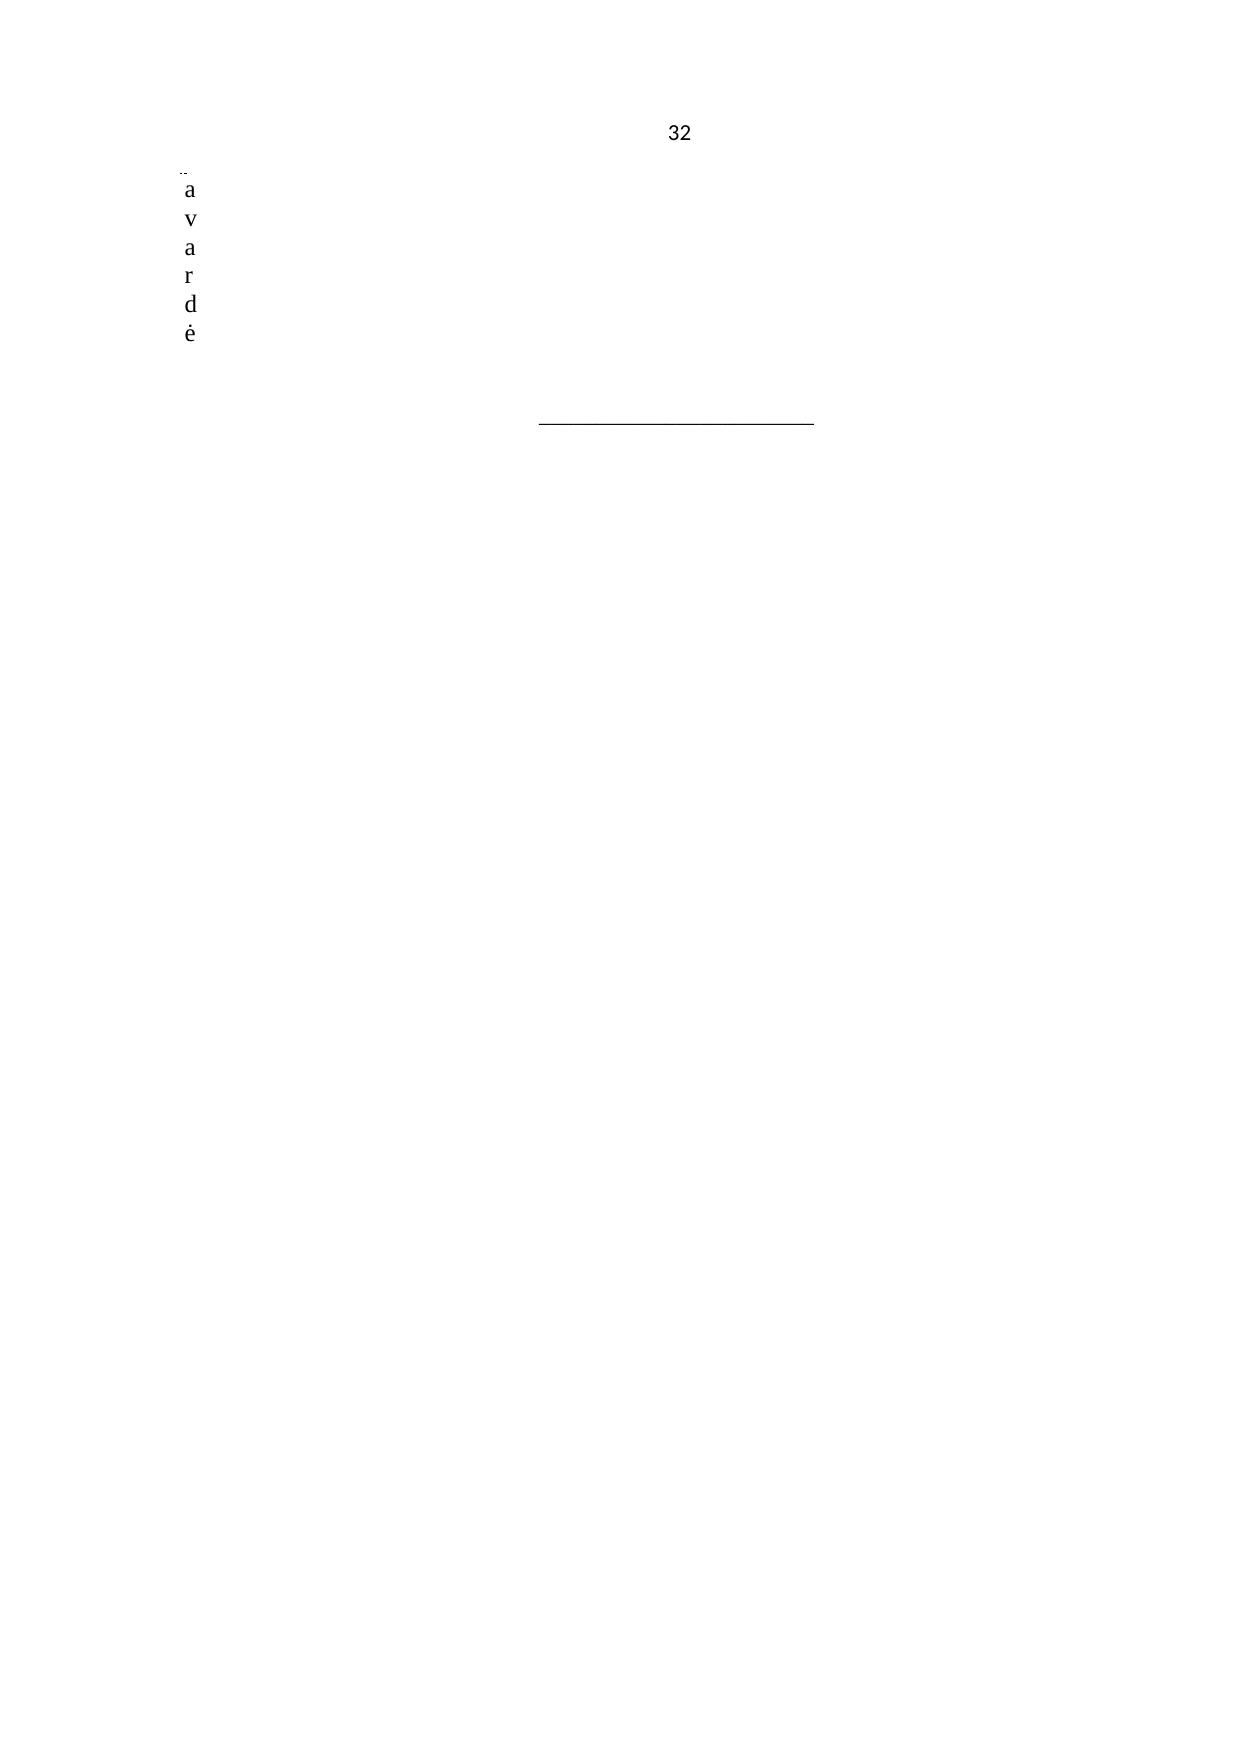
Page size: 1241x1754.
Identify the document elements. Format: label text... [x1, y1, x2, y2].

text ________________________ [177, 401, 1181, 427]
